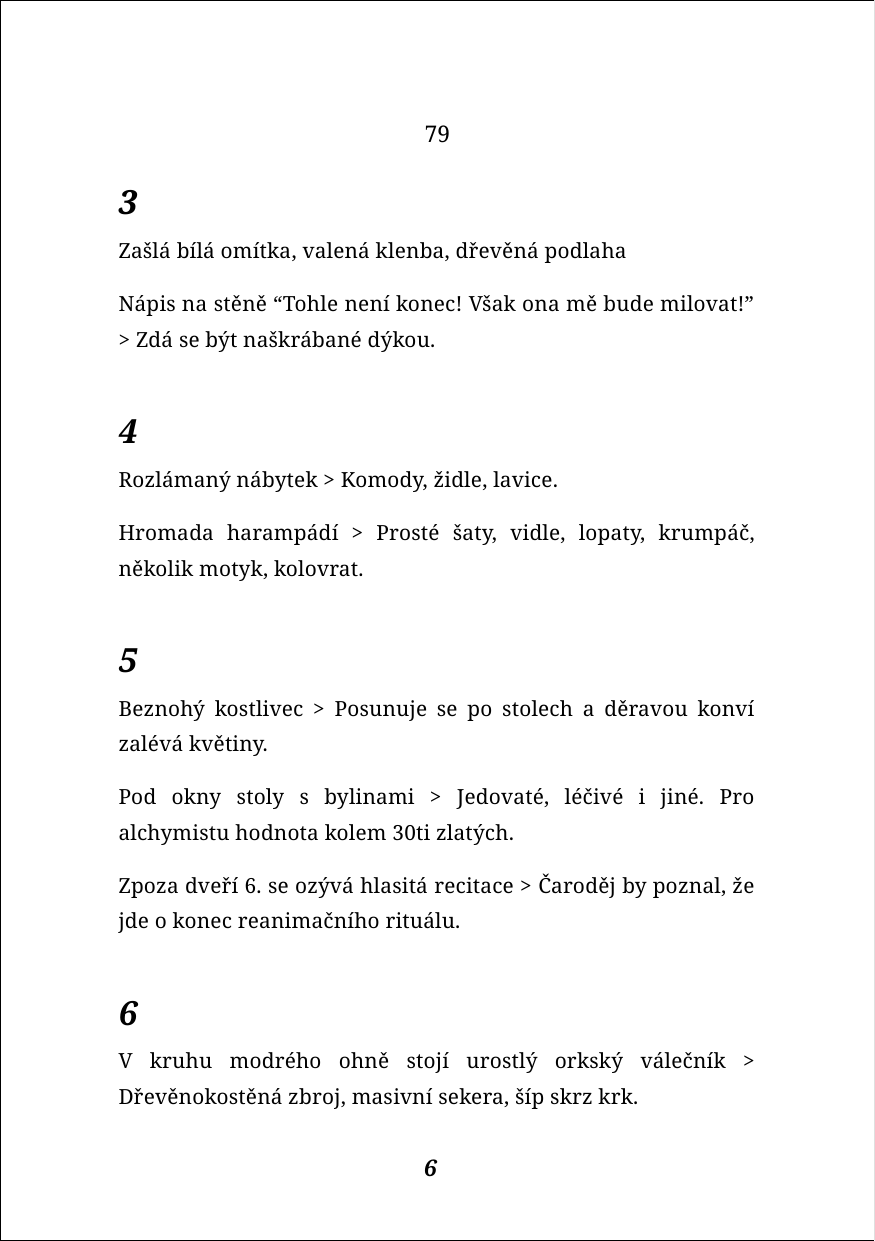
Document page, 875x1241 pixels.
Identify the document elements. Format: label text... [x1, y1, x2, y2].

text Zašlá bílá omítka, valená klenba, dřevěná podlaha [118, 236, 756, 264]
text Rozlámaný nábytek > Komody, židle, lavice. [118, 465, 756, 493]
text Zpoza dveří 6. se ozývá hlasitá recitace > Čaroděj by poznal, že jde o konec reanimačního rituálu. [118, 871, 756, 935]
text Beznohý kostlivec > Posunuje se po stolech a děravou konví zalévá květiny. [118, 694, 756, 758]
text Hromada harampádí > Prosté šaty, vidle, lopaty, krumpáč, několik motyk, kolovrat. [118, 518, 756, 582]
text Pod okny stoly s bylinami > Jedovaté, léčivé i jiné. Pro alchymistu hodnota kolem 30ti zlatých. [118, 782, 756, 846]
subtitle 6 [118, 989, 756, 1035]
text Nápis na stěně “Tohle není konec! Však ona mě bude milovat!” > Zdá se být naškrábané dýkou. [118, 289, 756, 353]
subtitle 3 [118, 179, 756, 224]
text V kruhu modrého ohně stojí urostlý orkský válečník > Dřevěnokostěná zbroj, masivní sekera, šíp skrz krk. [118, 1047, 756, 1111]
subtitle 4 [118, 408, 756, 453]
subtitle 5 [118, 636, 756, 682]
